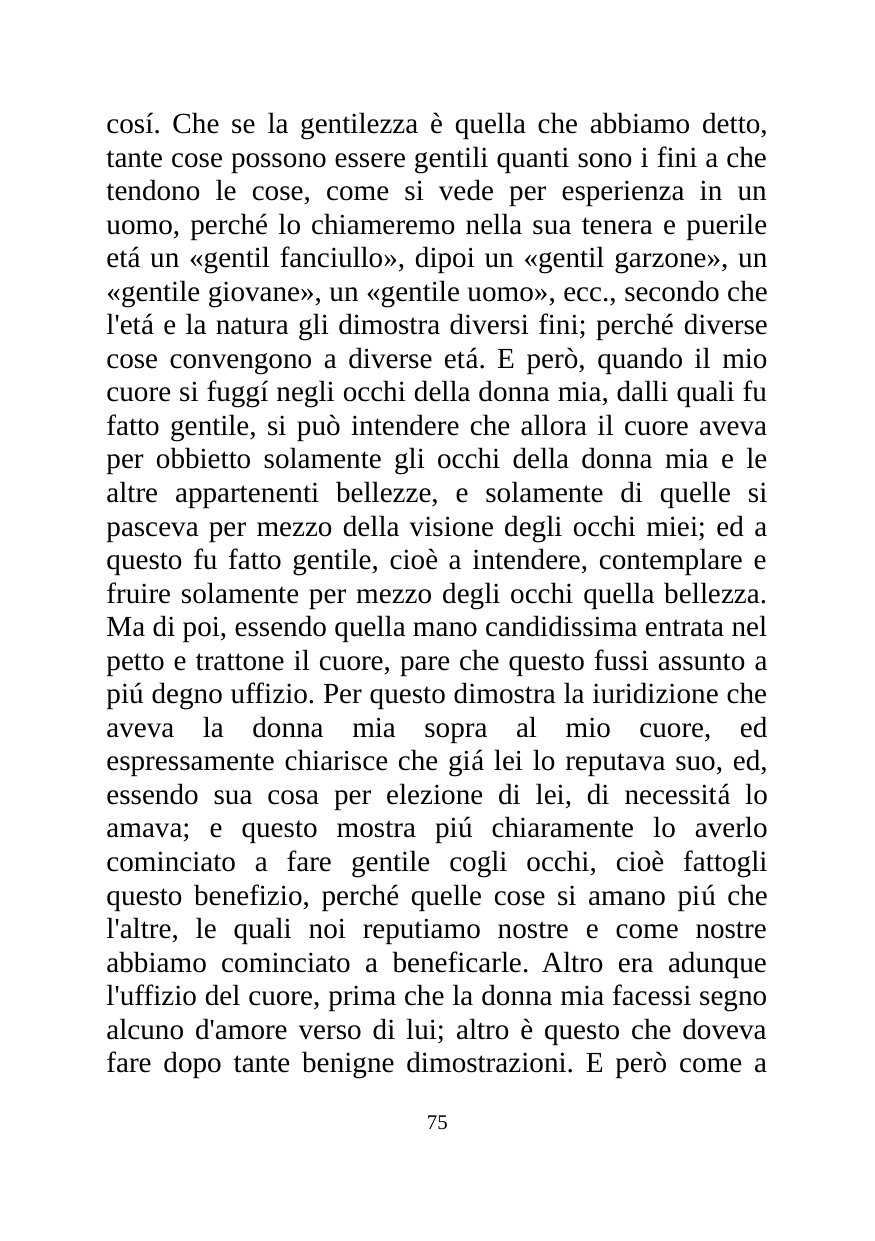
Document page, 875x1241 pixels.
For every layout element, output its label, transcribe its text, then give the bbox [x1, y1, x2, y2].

text cosí. Che se la gentilezza è quella che abbiamo detto, tante cose possono essere gentili quanti sono i fini a che tendono le cose, come si vede per esperienza in un uomo, perché lo chiameremo nella sua tenera e puerile etá un «gentil fanciullo», dipoi un «gentil garzone», un «gentile giovane», un «gentile uomo», ecc., secondo che l'etá e la natura gli dimostra diversi fini; perché diverse cose convengono a diverse etá. E però, quando il mio cuore si fuggí negli occhi della donna mia, dalli quali fu fatto gentile, si può intendere che allora il cuore aveva per obbietto solamente gli occhi della donna mia e le altre appartenenti bellezze, e solamente di quelle si pasceva per mezzo della visione degli occhi miei; ed a questo fu fatto gentile, cioè a intendere, contemplare e fruire solamente per mezzo degli occhi quella bellezza. Ma di poi, essendo quella mano candidissima entrata nel petto e trattone il cuore, pare che questo fussi assunto a piú degno uffizio. Per questo dimostra la iuridizione che aveva la donna mia sopra al mio cuore, ed espressamente chiarisce che giá lei lo reputava suo, ed, essendo sua cosa per elezione di lei, di necessitá lo amava; e questo mostra piú chiaramente lo averlo cominciato a fare gentile cogli occhi, cioè fattogli questo benefizio, perché quelle cose si amano piú che l'altre, le quali noi reputiamo nostre e come nostre abbiamo cominciato a beneficarle. Altro era adunque l'uffizio del cuore, prima che la donna mia facessi segno alcuno d'amore verso di lui; altro è questo che doveva fare dopo tante benigne dimostrazioni. E però come a [106, 106, 768, 1079]
